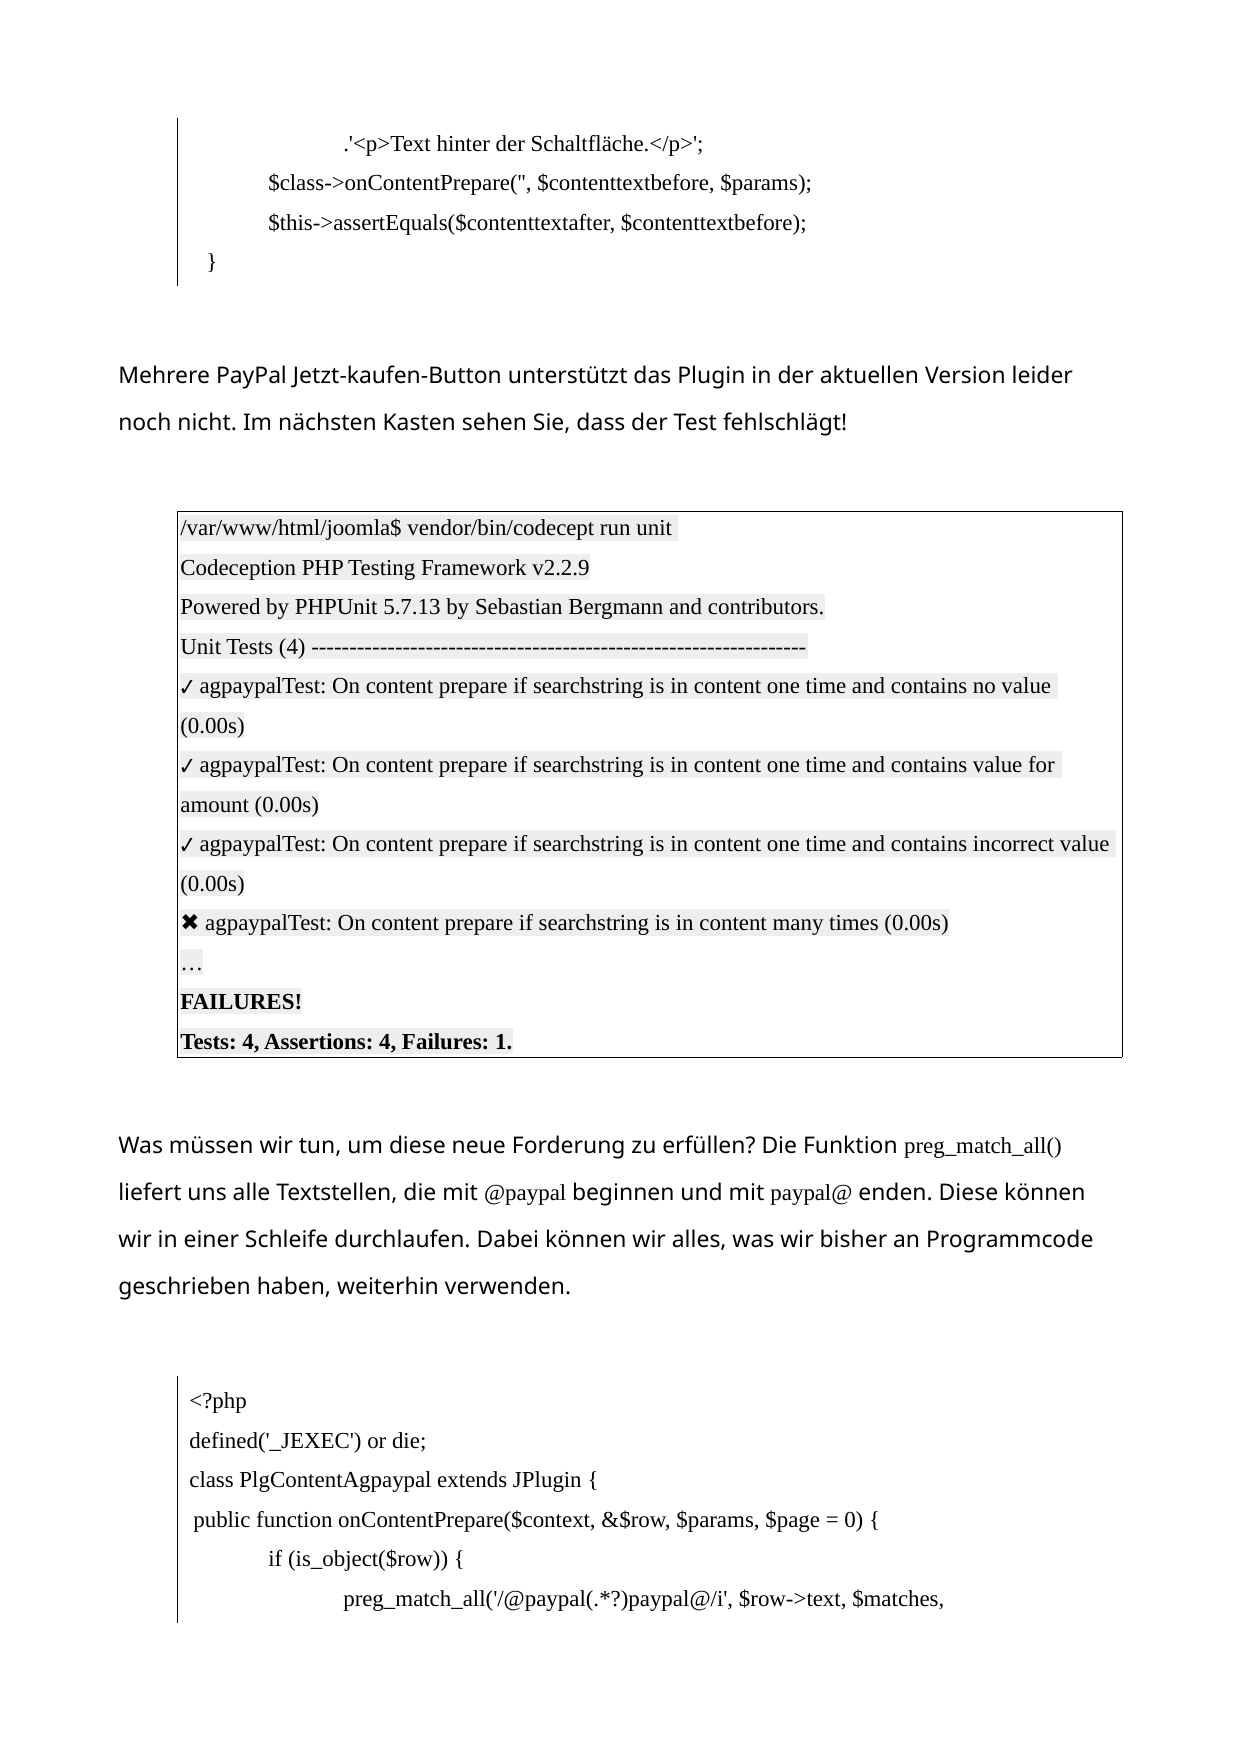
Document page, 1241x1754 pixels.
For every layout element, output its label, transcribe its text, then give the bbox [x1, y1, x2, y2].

text <?php defined('_JEXEC') or die; class PlgContentAgpaypal extends JPlugin { public function onContentPrepare($context, &$row, $params, $page = 0) { if (is_object($row)) { preg_match_all('/@paypal(.*?)paypal@/i', $row->text, $matches, [178, 1376, 1122, 1623]
text Was müssen wir tun, um diese neue Forderung zu erfüllen? Die Funktion preg_match_all() liefert uns alle Textstellen, die mit @paypal beginnen und mit paypal@ enden. Diese können wir in einer Schleife durchlaufen. Dabei können wir alles, was wir bisher an Programmcode geschrieben haben, weiterhin verwenden. [118, 1129, 1122, 1301]
text Mehrere PayPal Jetzt-kaufen-Button unterstützt das Plugin in der aktuellen Version leider noch nicht. Im nächsten Kasten sehen Sie, dass der Test fehlschlägt! [118, 359, 1122, 437]
text /var/www/html/joomla$ vendor/bin/codecept run unit Codeception PHP Testing Framework v2.2.9 Powered by PHPUnit 5.7.13 by Sebastian Bergmann and contributors. Unit Tests (4) ----------------------------------------------------------------- ✔ agpaypalTest: On content prepare if searchstring is in content one time and contains no value (0.00s) ✔ agpaypalTest: On content prepare if searchstring is in content one time and contains value for amount (0.00s) ✔ agpaypalTest: On content prepare if searchstring is in content one time and contains incorrect value (0.00s) ✖ agpaypalTest: On content prepare if searchstring is in content many times (0.00s) … FAILURES! Tests: 4, Assertions: 4, Failures: 1. [178, 512, 1122, 1057]
text .'<p>Text hinter der Schaltfläche.</p>'; $class->onContentPrepare('', $contenttextbefore, $params); $this->assertEquals($contenttextafter, $contenttextbefore); } [178, 118, 1122, 286]
